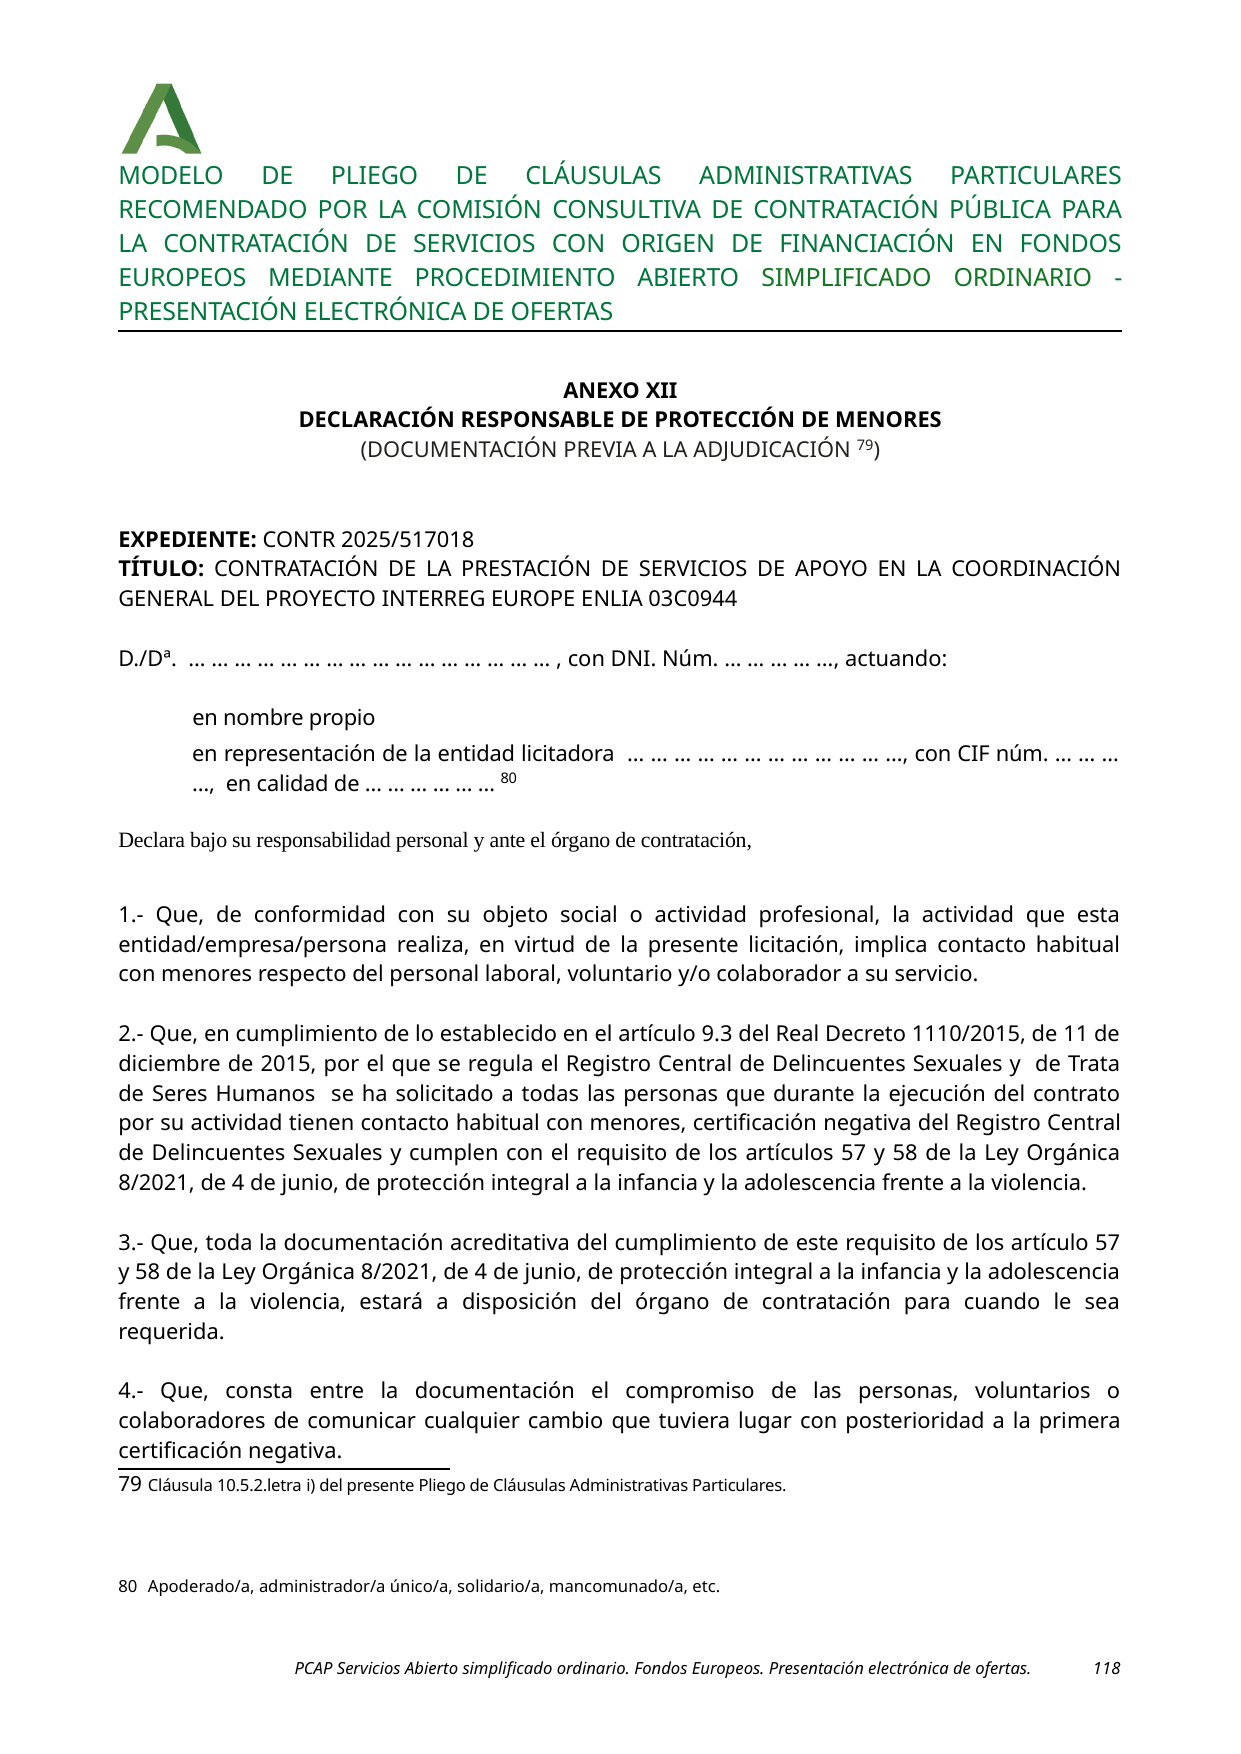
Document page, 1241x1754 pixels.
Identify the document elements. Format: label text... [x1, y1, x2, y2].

text Apoderado/a, administrador/a único/a, solidario/a, mancomunado/a, etc. [118, 1575, 1122, 1598]
text en nombre propio [192, 702, 1122, 732]
text D./Dª. … … … … … … … … … … … … … … … … , con DNI. Núm. … … … … …, actuando: [118, 643, 1122, 672]
text 2.- Que, en cumplimiento de lo establecido en el artículo 9.3 del Real Decreto 1110/2015, de 11 de diciembre de 2015, por el que se regula el Registro Central de Delincuentes Sexuales y de Trata de Seres Humanos se ha solicitado a todas las personas que durante la ejecución del contrato por su actividad tienen contacto habitual con menores, certificación negativa del Registro Central de Delincuentes Sexuales y cumplen con el requisito de los artículos 57 y 58 de la Ley Orgánica 8/2021, de 4 de junio, de protección integral a la infancia y la adolescencia frente a la violencia. [118, 1018, 1122, 1197]
text DECLARACIÓN RESPONSABLE DE PROTECCIÓN DE MENORES [118, 404, 1122, 434]
text 3.- Que, toda la documentación acreditativa del cumplimiento de este requisito de los artículo 57 y 58 de la Ley Orgánica 8/2021, de 4 de junio, de protección integral a la infancia y la adolescencia frente a la violencia, estará a disposición del órgano de contratación para cuando le sea requerida. [118, 1227, 1122, 1346]
text MODELO DE PLIEGO DE CLÁUSULAS ADMINISTRATIVAS PARTICULARES RECOMENDADO POR LA COMISIÓN CONSULTIVA DE CONTRATACIÓN PÚBLICA PARA LA CONTRATACIÓN DE SERVICIOS CON ORIGEN DE FINANCIACIÓN EN FONDOS EUROPEOS MEDIANTE PROCEDIMIENTO ABIERTO SIMPLIFICADO ORDINARIO - PRESENTACIÓN ELECTRÓNICA DE OFERTAS [118, 153, 1122, 330]
text TÍTULO: CONTRATACIÓN DE LA PRESTACIÓN DE SERVICIOS DE APOYO EN LA COORDINACIÓN GENERAL DEL PROYECTO Interreg Europe ENLIA 03C0944 [118, 553, 1122, 613]
text 1.- Que, de conformidad con su objeto social o actividad profesional, la actividad que esta entidad/empresa/persona realiza, en virtud de la presente licitación, implica contacto habitual con menores respecto del personal laboral, voluntario y/o colaborador a su servicio. [118, 899, 1122, 988]
text Declara bajo su responsabilidad personal y ante el órgano de contratación, [118, 827, 1122, 853]
text Cláusula 10.5.2.letra i) del presente Pliego de Cláusulas Administrativas Particulares. [118, 1469, 1122, 1498]
text EXPEDIENTE: CONTR 2025/517018 [118, 523, 1122, 553]
picture [117, 79, 206, 158]
text ANEXO XII [118, 374, 1122, 404]
text 4.- Que, consta entre la documentación el compromiso de las personas, voluntarios o colaboradores de comunicar cualquier cambio que tuviera lugar con posterioridad a la primera certificación negativa. [118, 1376, 1122, 1465]
text en representación de la entidad licitadora … … … … … … … … … … … …, con CIF núm. … … … …, en calidad de … … … … … … [192, 738, 1122, 798]
text (DOCUMENTACIÓN PREVIA A LA ADJUDICACIÓN ) [118, 434, 1122, 464]
